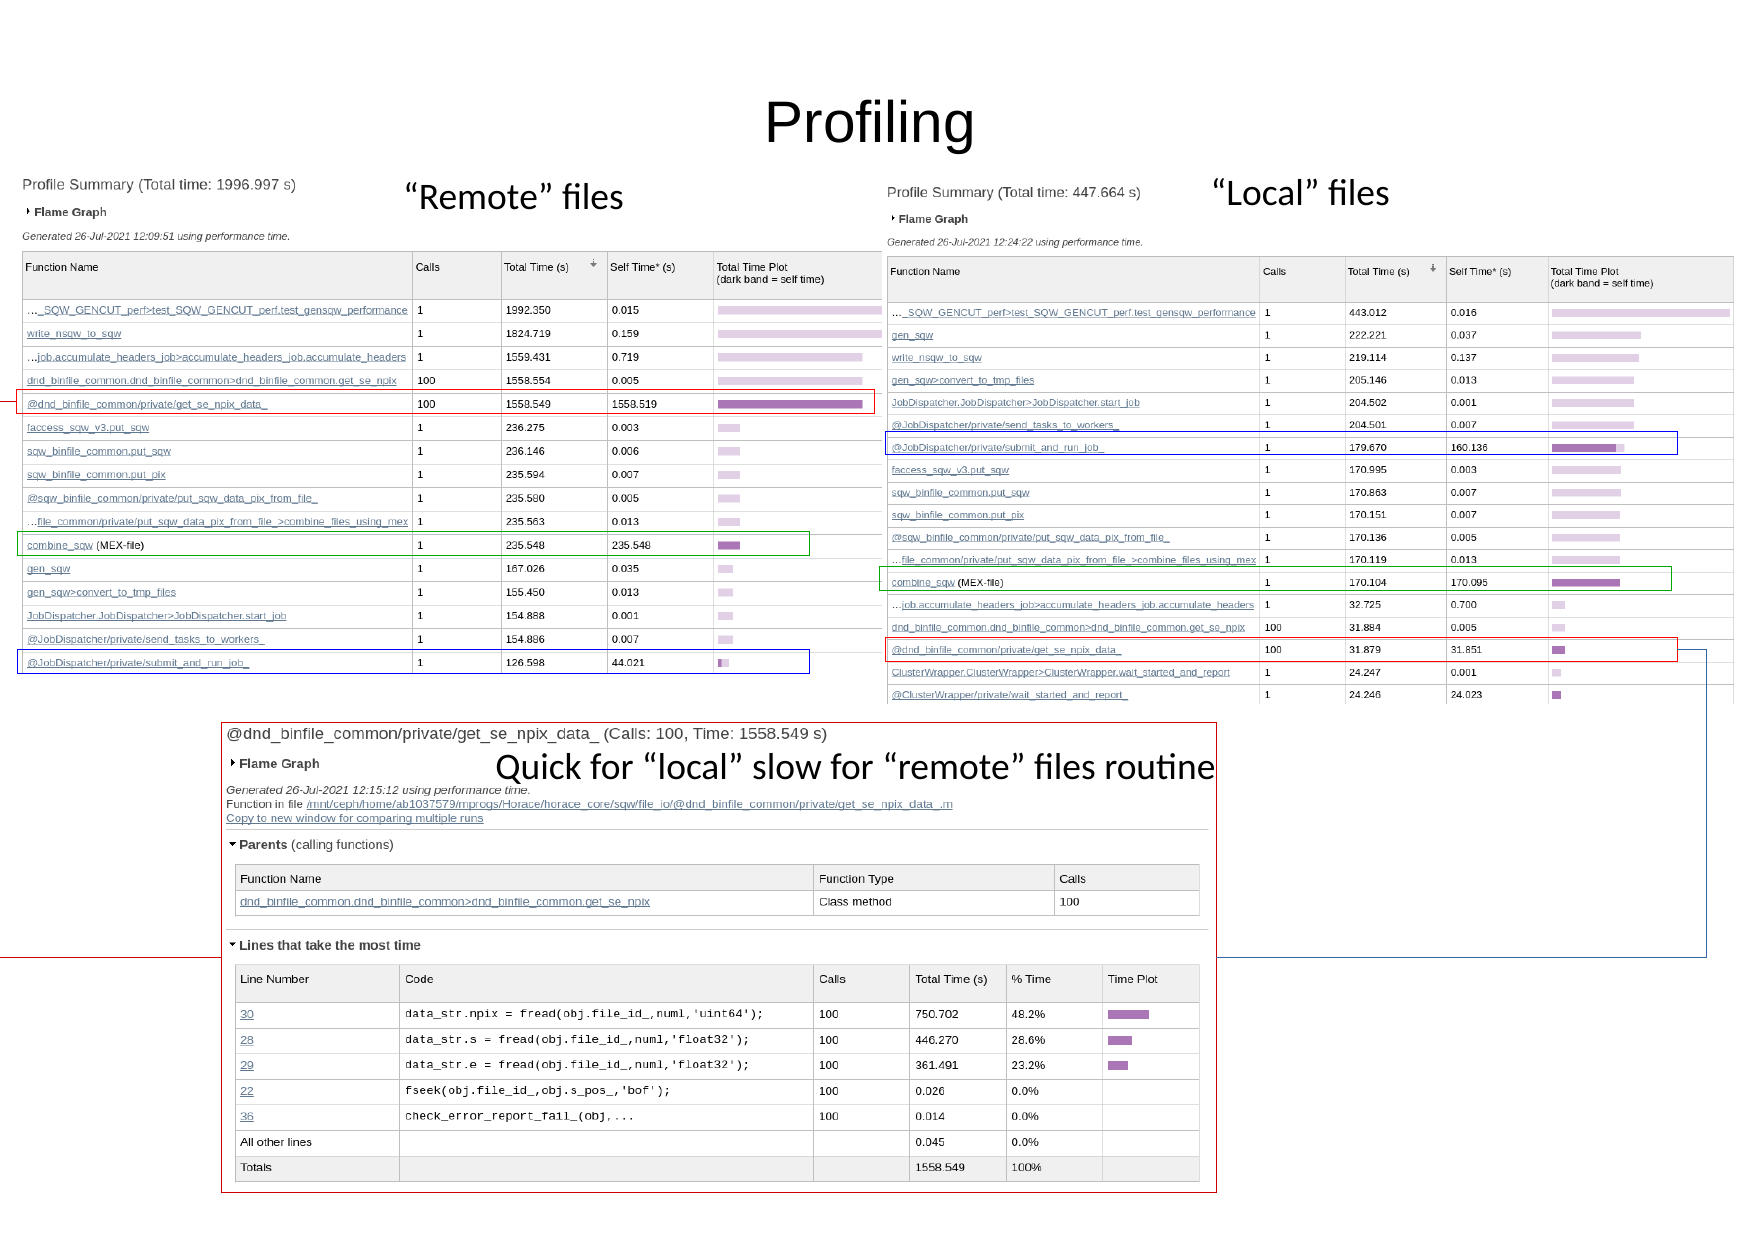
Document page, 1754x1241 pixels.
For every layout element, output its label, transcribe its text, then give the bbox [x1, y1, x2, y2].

text_box “Remote” files [388, 164, 691, 226]
text_box Quick for “local” slow for “remote” files routine [480, 734, 1396, 796]
title Profiling [134, 59, 1607, 180]
picture [17, 390, 874, 413]
picture [16, 177, 1734, 704]
picture [18, 650, 809, 673]
text_box “Local” files [1195, 160, 1451, 221]
picture [886, 638, 1677, 661]
picture [221, 722, 1217, 1193]
